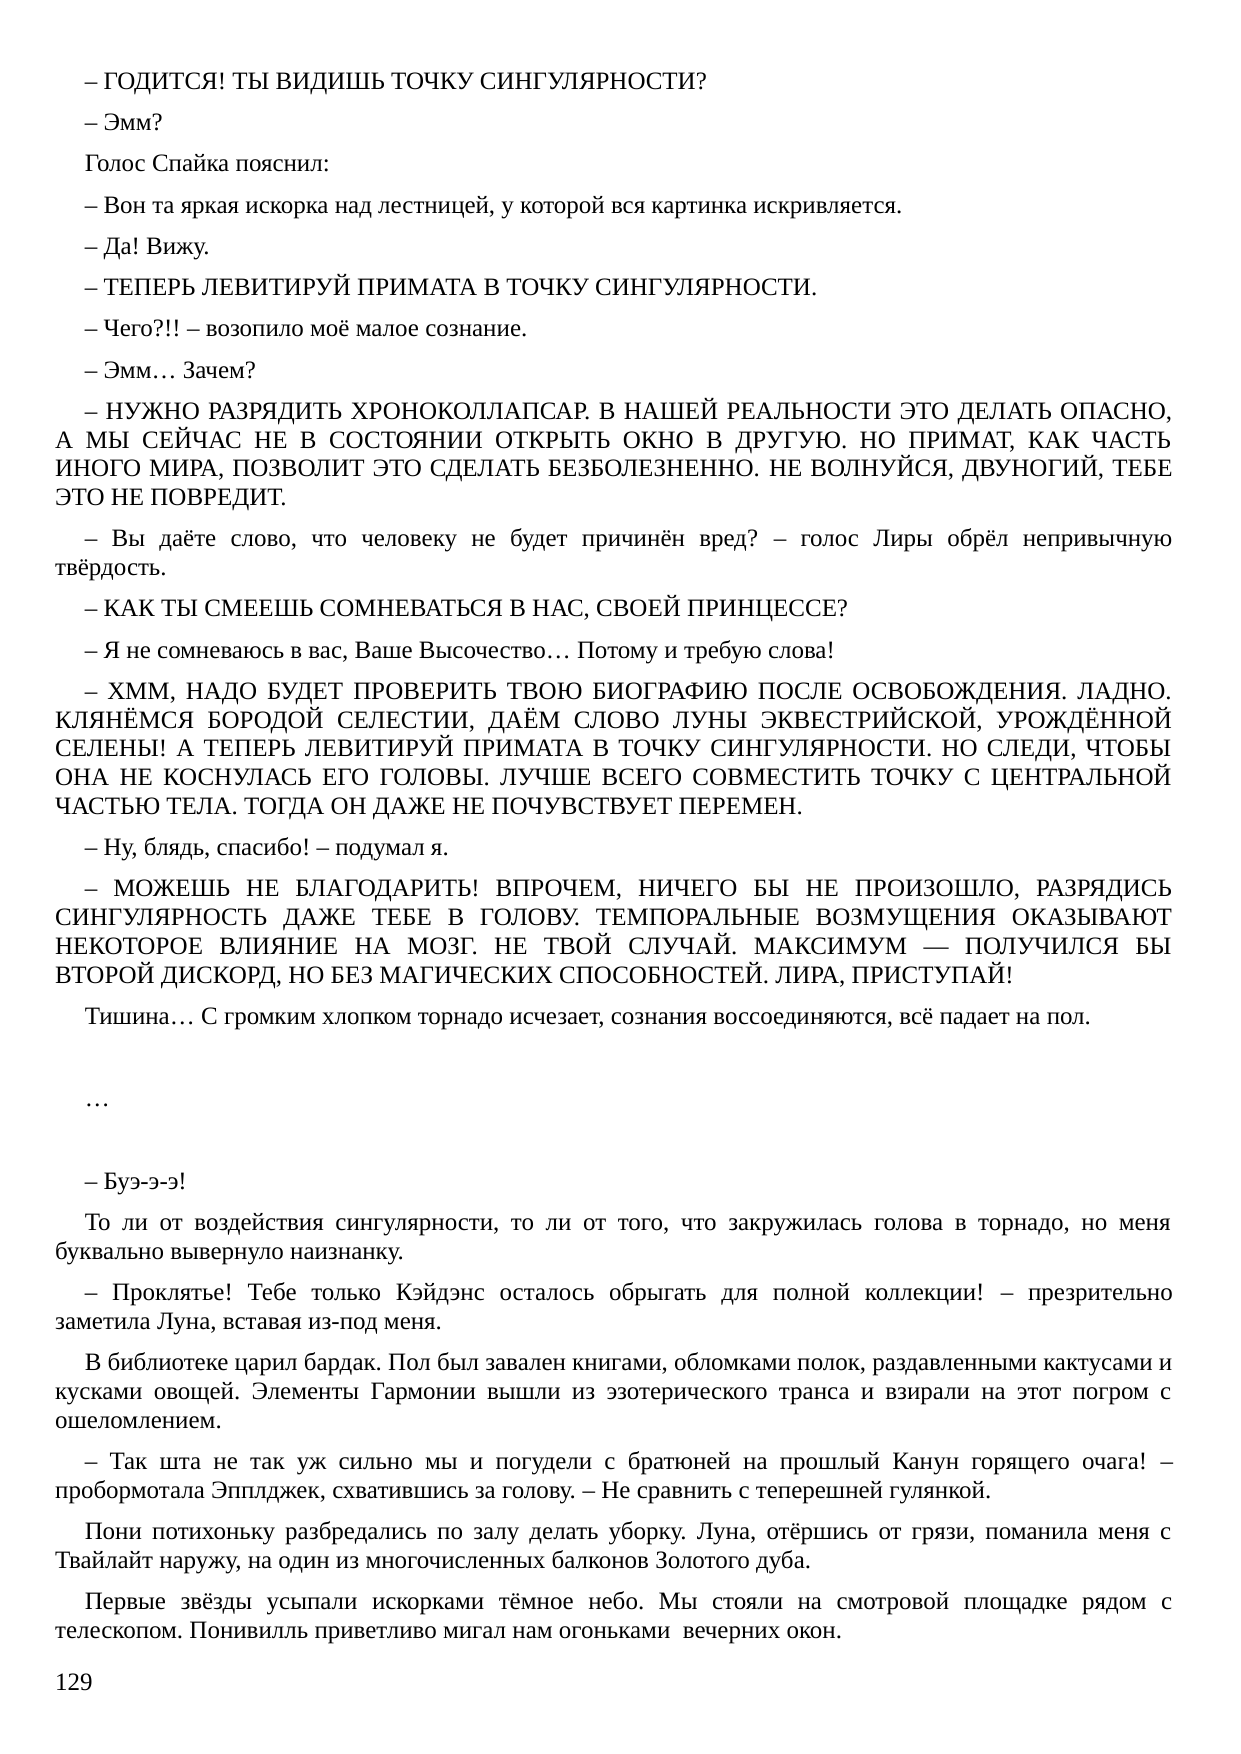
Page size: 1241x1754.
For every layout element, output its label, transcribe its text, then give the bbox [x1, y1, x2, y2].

text – Проклятье! Тебе только Кэйдэнс осталось обрыгать для полной коллекции! – презрительно заметила Луна, вставая из-под меня. [55, 1277, 1173, 1335]
text – Эмм? [55, 107, 1173, 136]
text – Так шта не так уж сильно мы и погудели с братюней на прошлый Канун горящего очага! – пробормотала Эпплджек, схватившись за голову. – Не сравнить с теперешней гулянкой. [55, 1446, 1173, 1503]
text – МОЖЕШЬ НЕ БЛАГОДАРИТЬ! ВПРОЧЕМ, НИЧЕГО БЫ НЕ ПРОИЗОШЛО, РАЗРЯДИСЬ СИНГУЛЯРНОСТЬ ДАЖЕ ТЕБЕ В ГОЛОВУ. ТЕМПОРАЛЬНЫЕ ВОЗМУЩЕНИЯ ОКАЗЫВАЮТ НЕКОТОРОЕ ВЛИЯНИЕ НА МОЗГ. НЕ ТВОЙ СЛУЧАЙ. МАКСИМУМ — ПОЛУЧИЛСЯ БЫ ВТОРОЙ ДИСКОРД, НО БЕЗ МАГИЧЕСКИХ СПОСОБНОСТЕЙ. ЛИРА, ПРИСТУПАЙ! [55, 873, 1173, 988]
text – Чего?!! – возопило моё малое сознание. [55, 313, 1173, 342]
text – Буэ-э-э! [55, 1166, 1173, 1195]
text – КАК ТЫ СМЕЕШЬ СОМНЕВАТЬСЯ В НАС, СВОЕЙ ПРИНЦЕССЕ? [55, 593, 1173, 622]
text – ГОДИТСЯ! ТЫ ВИДИШЬ ТОЧКУ СИНГУЛЯРНОСТИ? [55, 66, 1173, 95]
text Тишина… С громким хлопком торнадо исчезает, сознания воссоединяются, всё падает на пол. [55, 1001, 1173, 1030]
text – Я не сомневаюсь в вас, Ваше Высочество… Потому и требую слова! [55, 635, 1173, 663]
text То ли от воздействия сингулярности, то ли от того, что закружилась голова в торнадо, но меня буквально вывернуло наизнанку. [55, 1207, 1173, 1265]
text – Да! Вижу. [55, 231, 1173, 260]
text Пони потихоньку разбредались по залу делать уборку. Луна, отёршись от грязи, поманила меня с Твайлайт наружу, на один из многочисленных балконов Золотого дуба. [55, 1516, 1173, 1573]
text – НУЖНО РАЗРЯДИТЬ ХРОНОКОЛЛАПСАР. В НАШЕЙ РЕАЛЬНОСТИ ЭТО ДЕЛАТЬ ОПАСНО, А МЫ СЕЙЧАС НЕ В СОСТОЯНИИ ОТКРЫТЬ ОКНО В ДРУГУЮ. НО ПРИМАТ, КАК ЧАСТЬ ИНОГО МИРА, ПОЗВОЛИТ ЭТО СДЕЛАТЬ БЕЗБОЛЕЗНЕННО. НЕ ВОЛНУЙСЯ, ДВУНОГИЙ, ТЕБЕ ЭТО НЕ ПОВРЕДИТ. [55, 396, 1173, 511]
text – Вы даёте слово, что человеку не будет причинён вред? – голос Лиры обрёл непривычную твёрдость. [55, 523, 1173, 581]
text – ХММ, НАДО БУДЕТ ПРОВЕРИТЬ ТВОЮ БИОГРАФИЮ ПОСЛЕ ОСВОБОЖДЕНИЯ. ЛАДНО. КЛЯНЁМСЯ БОРОДОЙ СЕЛЕСТИИ, ДАЁМ СЛОВО ЛУНЫ ЭКВЕСТРИЙСКОЙ, УРОЖДЁННОЙ СЕЛЕНЫ! А ТЕПЕРЬ ЛЕВИТИРУЙ ПРИМАТА В ТОЧКУ СИНГУЛЯРНОСТИ. НО СЛЕДИ, ЧТОБЫ ОНА НЕ КОСНУЛАСЬ ЕГО ГОЛОВЫ. ЛУЧШЕ ВСЕГО СОВМЕСТИТЬ ТОЧКУ С ЦЕНТРАЛЬНОЙ ЧАСТЬЮ ТЕЛА. ТОГДА ОН ДАЖЕ НЕ ПОЧУВСТВУЕТ ПЕРЕМЕН. [55, 676, 1173, 820]
text – Эмм… Зачем? [55, 355, 1173, 383]
text В библиотеке царил бардак. Пол был завален книгами, обломками полок, раздавленными кактусами и кусками овощей. Элементы Гармонии вышли из эзотерического транса и взирали на этот погром с ошеломлением. [55, 1347, 1173, 1433]
text … [55, 1083, 1173, 1112]
text Первые звёзды усыпали искорками тёмное небо. Мы стояли на смотровой площадке рядом с телескопом. Понивилль приветливо мигал нам огоньками вечерних окон. [55, 1586, 1173, 1643]
text – Вон та яркая искорка над лестницей, у которой вся картинка искривляется. [55, 190, 1173, 218]
text – ТЕПЕРЬ ЛЕВИТИРУЙ ПРИМАТА В ТОЧКУ СИНГУЛЯРНОСТИ. [55, 272, 1173, 301]
text Голос Спайка пояснил: [55, 148, 1173, 177]
text – Ну, блядь, спасибо! – подумал я. [55, 832, 1173, 861]
